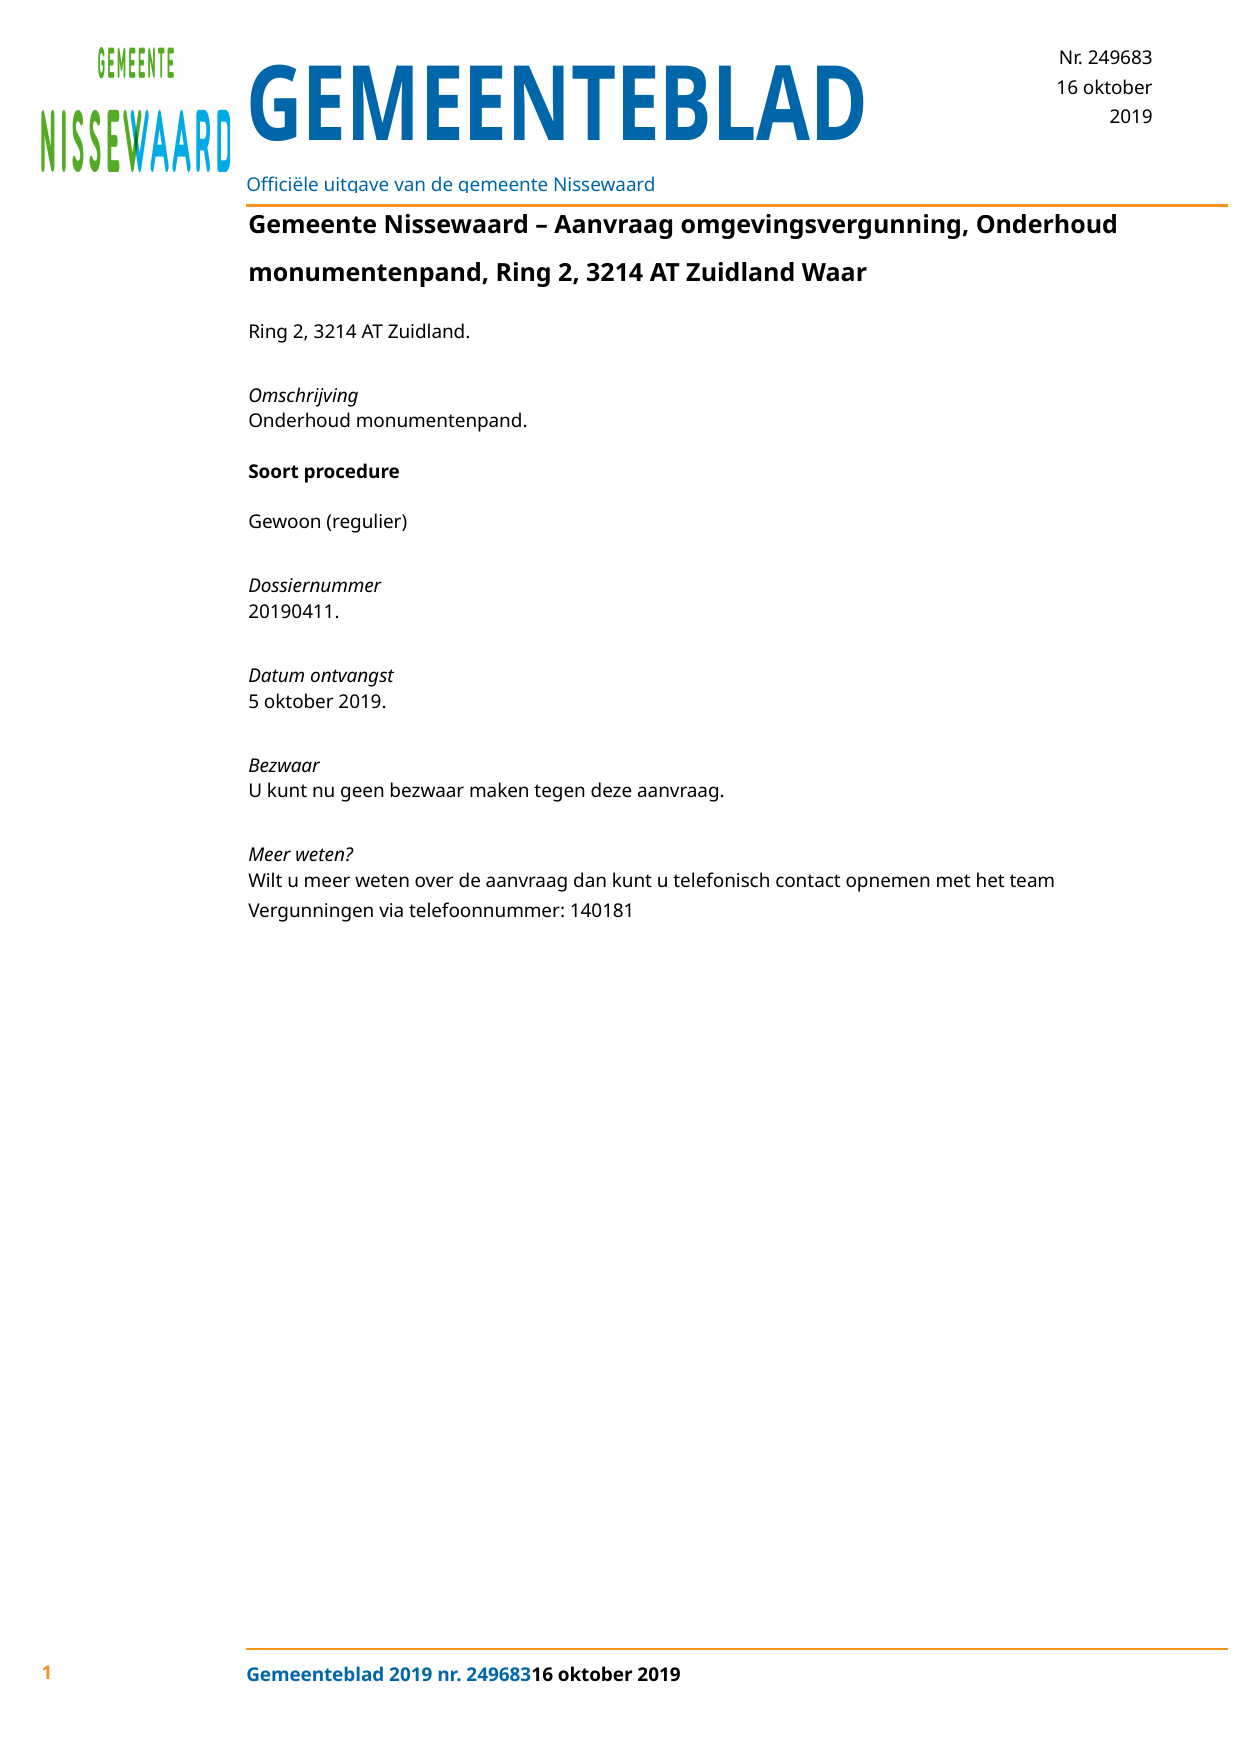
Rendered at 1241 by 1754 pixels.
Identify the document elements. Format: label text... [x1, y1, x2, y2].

text 20190411. [248, 598, 1152, 624]
text Meer weten? [248, 841, 1152, 867]
text Gemeente Nissewaard – Aanvraag omgevingsvergunning, Onderhoud monumentenpand, Ring 2, 3214 AT Zuidland Waar [248, 207, 1152, 288]
text Datum ontvangst [248, 662, 1152, 688]
text Onderhoud monumentenpand. [248, 408, 1152, 433]
text Soort procedure [248, 458, 1152, 484]
picture [222, 122, 227, 160]
picture [154, 157, 165, 172]
text 5 oktober 2019. [248, 688, 1152, 713]
text Gewoon (regulier) [248, 508, 1152, 534]
text Omschrijving [248, 382, 1152, 408]
text Dossiernummer [248, 572, 1152, 598]
text Bezwaar [248, 752, 1152, 777]
text Ring 2, 3214 AT Zuidland. [248, 318, 1152, 344]
picture [201, 122, 206, 138]
picture [176, 157, 187, 172]
text U kunt nu geen bezwaar maken tegen deze aanvraag. [248, 777, 1152, 803]
picture [41, 47, 231, 172]
text Wilt u meer weten over de aanvraag dan kunt u telefonisch contact opnemen met het team Vergunningen via telefoonnummer: 140181 [248, 867, 1152, 922]
picture [200, 151, 206, 172]
